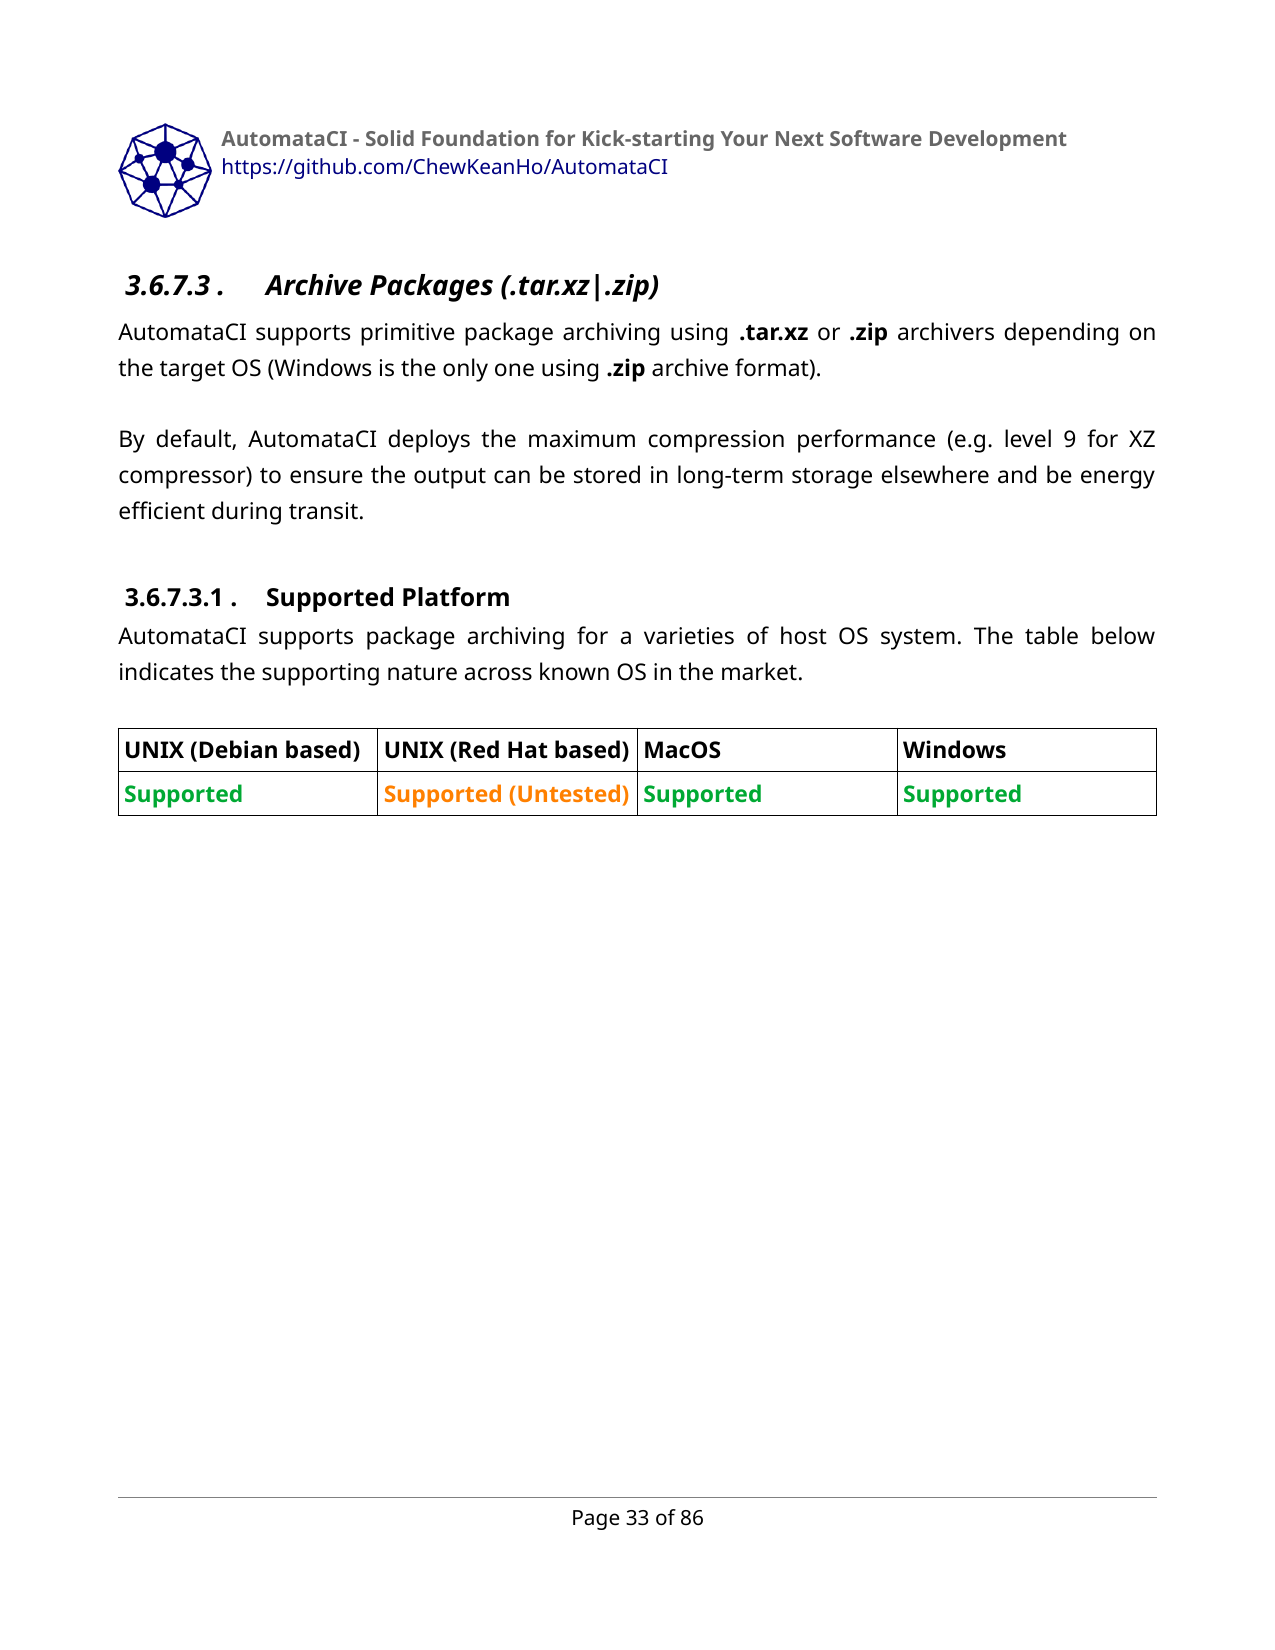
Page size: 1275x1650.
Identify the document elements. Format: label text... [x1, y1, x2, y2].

table_cell Supported (Untested) [378, 772, 637, 815]
table_header UNIX (Red Hat based) [378, 729, 637, 771]
text By default, AutomataCI deploys the maximum compression performance (e.g. level 9 for XZ compressor) to ensure the output can be stored in long-term storage elsewhere and be energy efficient during transit. [118, 423, 1157, 526]
subtitle Supported Platform [118, 579, 1157, 613]
picture [118, 123, 212, 218]
table_cell Supported [898, 772, 1156, 815]
text AutomataCI supports package archiving for a varieties of host OS system. The table below indicates the supporting nature across known OS in the market. [118, 619, 1157, 687]
table_header MacOS [638, 729, 897, 771]
subtitle Archive Packages (.tar.xz|.zip) [118, 265, 1157, 303]
table_header UNIX (Debian based) [119, 729, 377, 771]
table_header Windows [898, 729, 1156, 771]
text AutomataCI supports primitive package archiving using .tar.xz or .zip archivers depending on the target OS (Windows is the only one using .zip archive format). [118, 316, 1157, 383]
table_cell Supported [119, 772, 377, 815]
table_cell Supported [638, 772, 897, 815]
